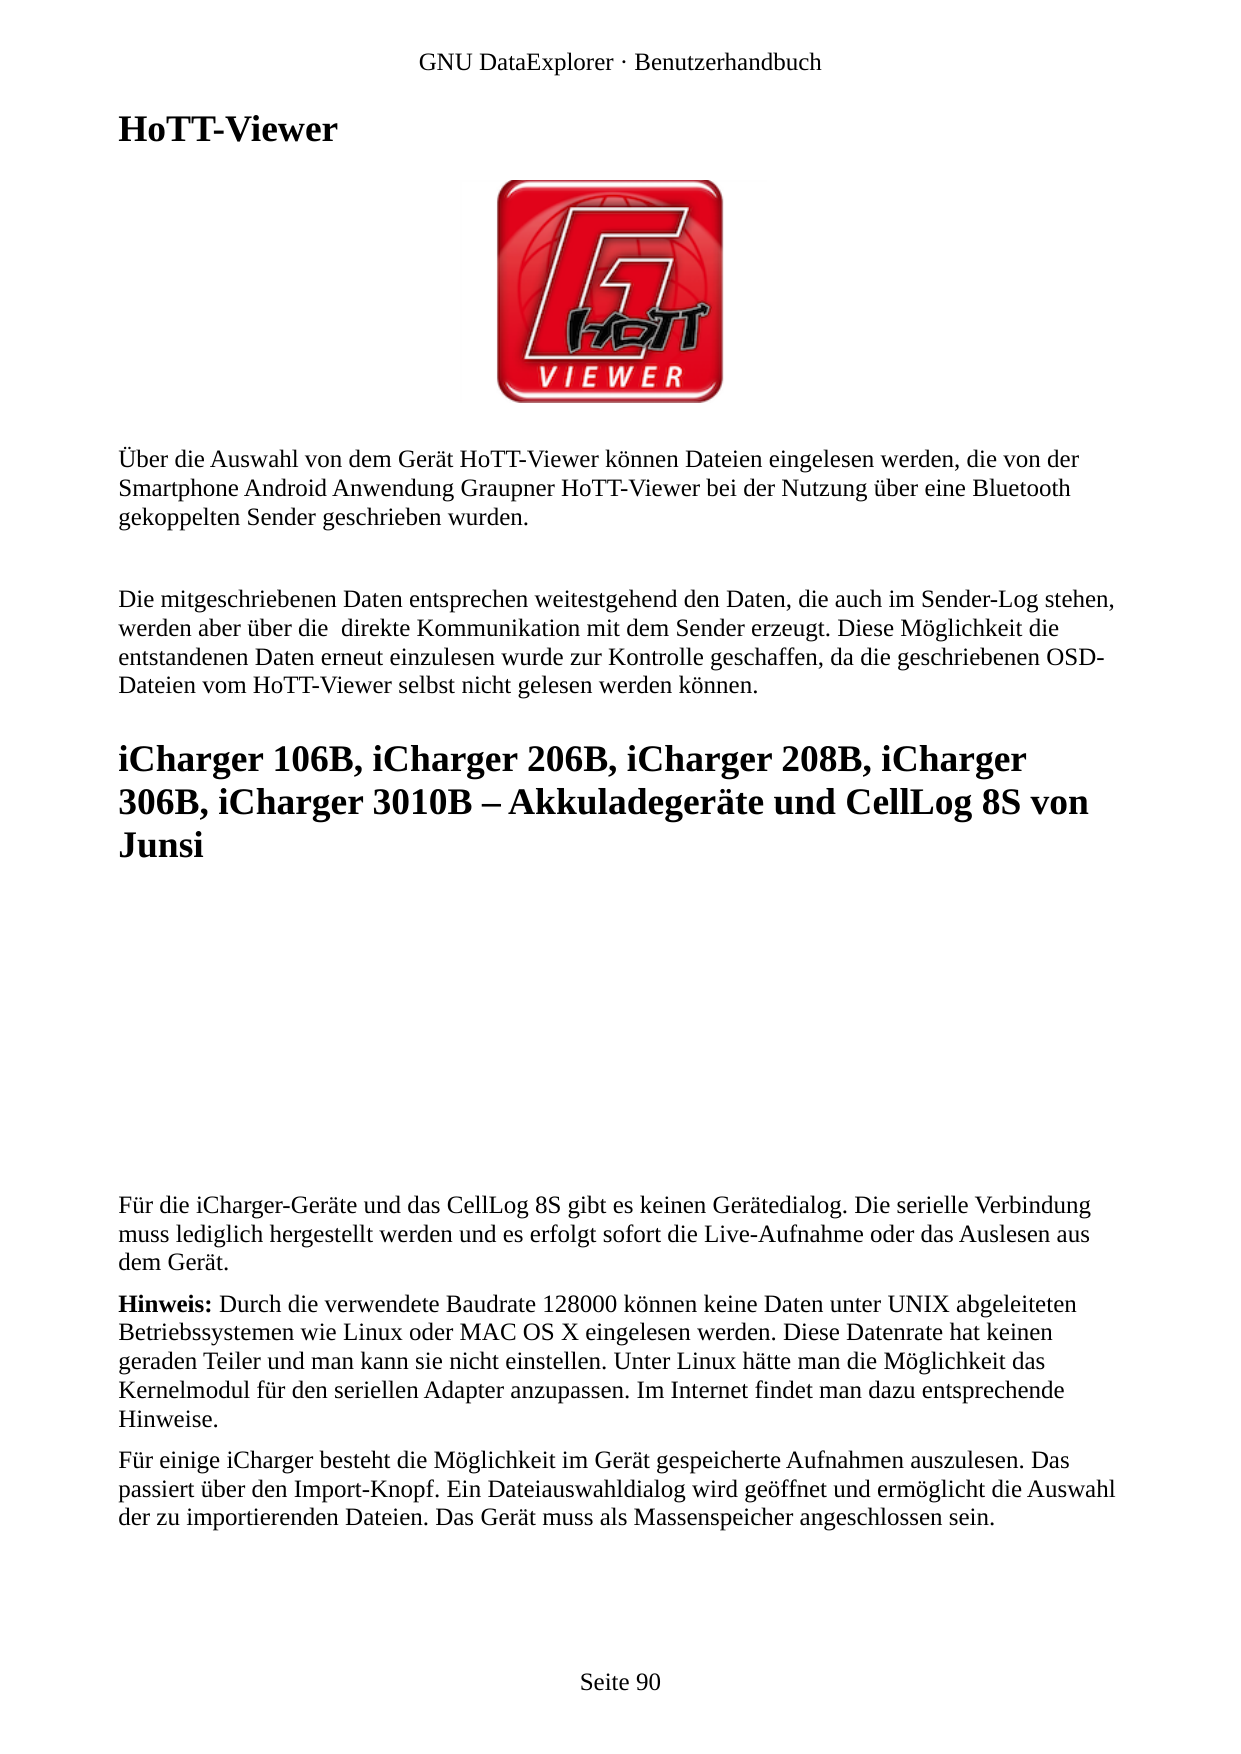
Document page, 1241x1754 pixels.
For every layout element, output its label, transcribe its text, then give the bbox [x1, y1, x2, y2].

subtitle iCharger 106B, iCharger 206B, iCharger 208B, iCharger 306B, iCharger 3010B – Akkuladegeräte und CellLog 8S von Junsi [118, 737, 1122, 866]
text Hinweis: Durch die verwendete Baudrate 128000 können keine Daten unter UNIX abgeleiteten Betriebssystemen wie Linux oder MAC OS X eingelesen werden. Diese Datenrate hat keinen geraden Teiler und man kann sie nicht einstellen. Unter Linux hätte man die Möglichkeit das Kernelmodul für den seriellen Adapter anzupassen. Im Internet findet man dazu entsprechende Hinweise. [118, 1289, 1122, 1432]
picture [460, 180, 767, 403]
text Die mitgeschriebenen Daten entsprechen weitestgehend den Daten, die auch im Sender-Log stehen, werden aber über die direkte Kommunikation mit dem Sender erzeugt. Diese Möglichkeit die entstandenen Daten erneut einzulesen wurde zur Kontrolle geschaffen, da die geschriebenen OSD-Dateien vom HoTT-Viewer selbst nicht gelesen werden können. [118, 584, 1122, 699]
subtitle HoTT-Viewer [118, 106, 1122, 149]
text Über die Auswahl von dem Gerät HoTT-Viewer können Dateien eingelesen werden, die von der Smartphone Android Anwendung Graupner HoTT-Viewer bei der Nutzung über eine Bluetooth gekoppelten Sender geschrieben wurden. [118, 444, 1122, 530]
text Für einige iCharger besteht die Möglichkeit im Gerät gespeicherte Aufnahmen auszulesen. Das passiert über den Import-Knopf. Ein Dateiauswahldialog wird geöffnet und ermöglicht die Auswahl der zu importierenden Dateien. Das Gerät muss als Massenspeicher angeschlossen sein. [118, 1445, 1122, 1531]
text Für die iCharger-Geräte und das CellLog 8S gibt es keinen Gerätedialog. Die serielle Verbindung muss lediglich hergestellt werden und es erfolgt sofort die Live-Aufnahme oder das Auslesen aus dem Gerät. [118, 1190, 1122, 1276]
